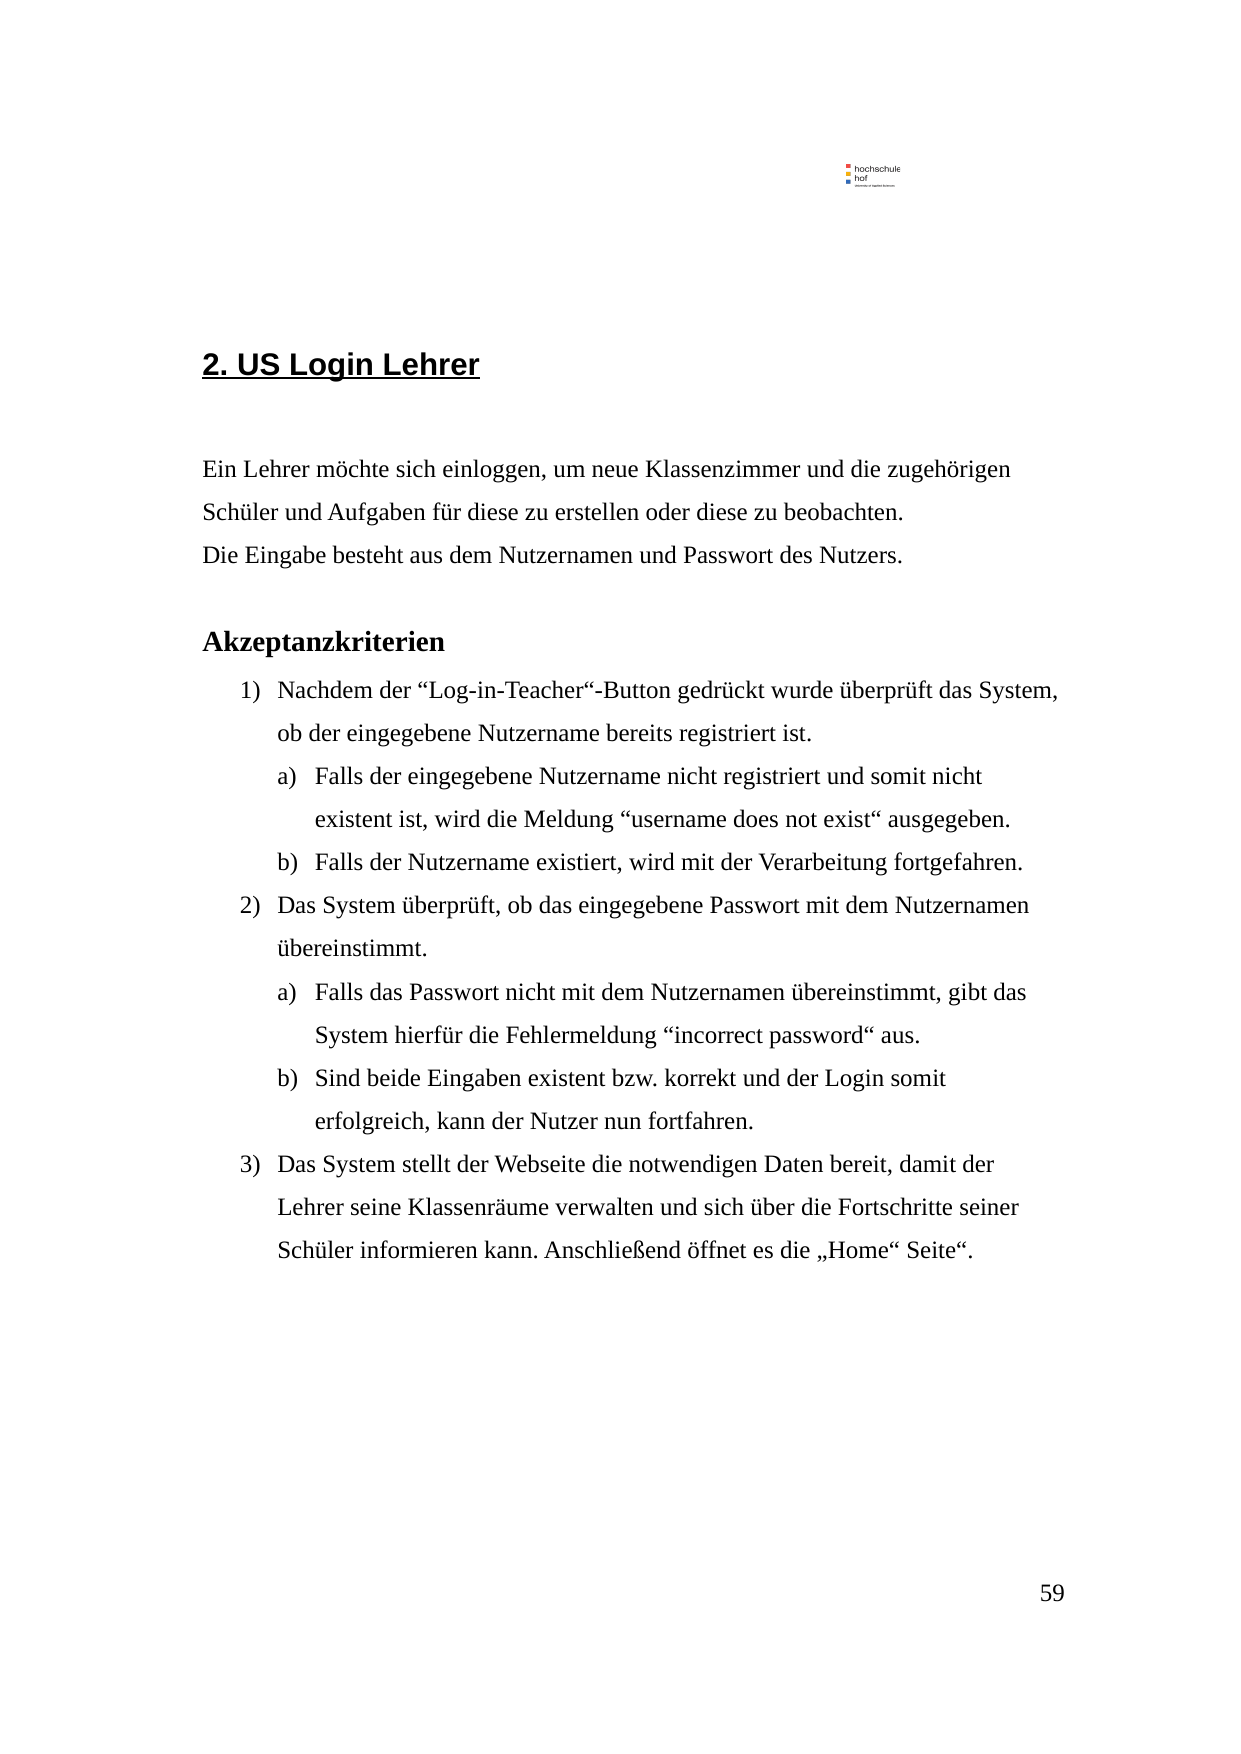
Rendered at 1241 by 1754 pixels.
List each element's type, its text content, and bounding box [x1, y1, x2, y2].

list Nachdem der “Log-in-Teacher“-Button gedrückt wurde überprüft das System, ob der eingegebene Nutzername bereits registriert ist. [239, 675, 1064, 747]
list Das System stellt der Webseite die notwendigen Daten bereit, damit der Lehrer seine Klassenräume verwalten und sich über die Fortschritte seiner Schüler informieren kann. Anschließend öffnet es die „Home“ Seite“. [239, 1149, 1064, 1264]
list Sind beide Eingaben existent bzw. korrekt und der Login somit erfolgreich, kann der Nutzer nun fortfahren. [277, 1063, 1064, 1135]
list Falls der eingegebene Nutzername nicht registriert und somit nicht existent ist, wird die Meldung “username does not exist“ ausgegeben. [277, 761, 1064, 833]
text Ein Lehrer möchte sich einloggen, um neue Klassenzimmer und die zugehörigen Schüler und Aufgaben für diese zu erstellen oder diese zu beobachten. [202, 454, 1064, 526]
picture [846, 164, 901, 187]
list Falls der Nutzername existiert, wird mit der Verarbeitung fortgefahren. [277, 847, 1064, 876]
text Akzeptanzkriterien [202, 624, 1064, 658]
list Das System überprüft, ob das eingegebene Passwort mit dem Nutzernamen übereinstimmt. [239, 890, 1064, 962]
list Falls das Passwort nicht mit dem Nutzernamen übereinstimmt, gibt das System hierfür die Fehlermeldung “incorrect password“ aus. [277, 977, 1064, 1048]
text 2. US Login Lehrer [202, 346, 1064, 436]
text Die Eingabe besteht aus dem Nutzernamen und Passwort des Nutzers. [202, 540, 1064, 569]
